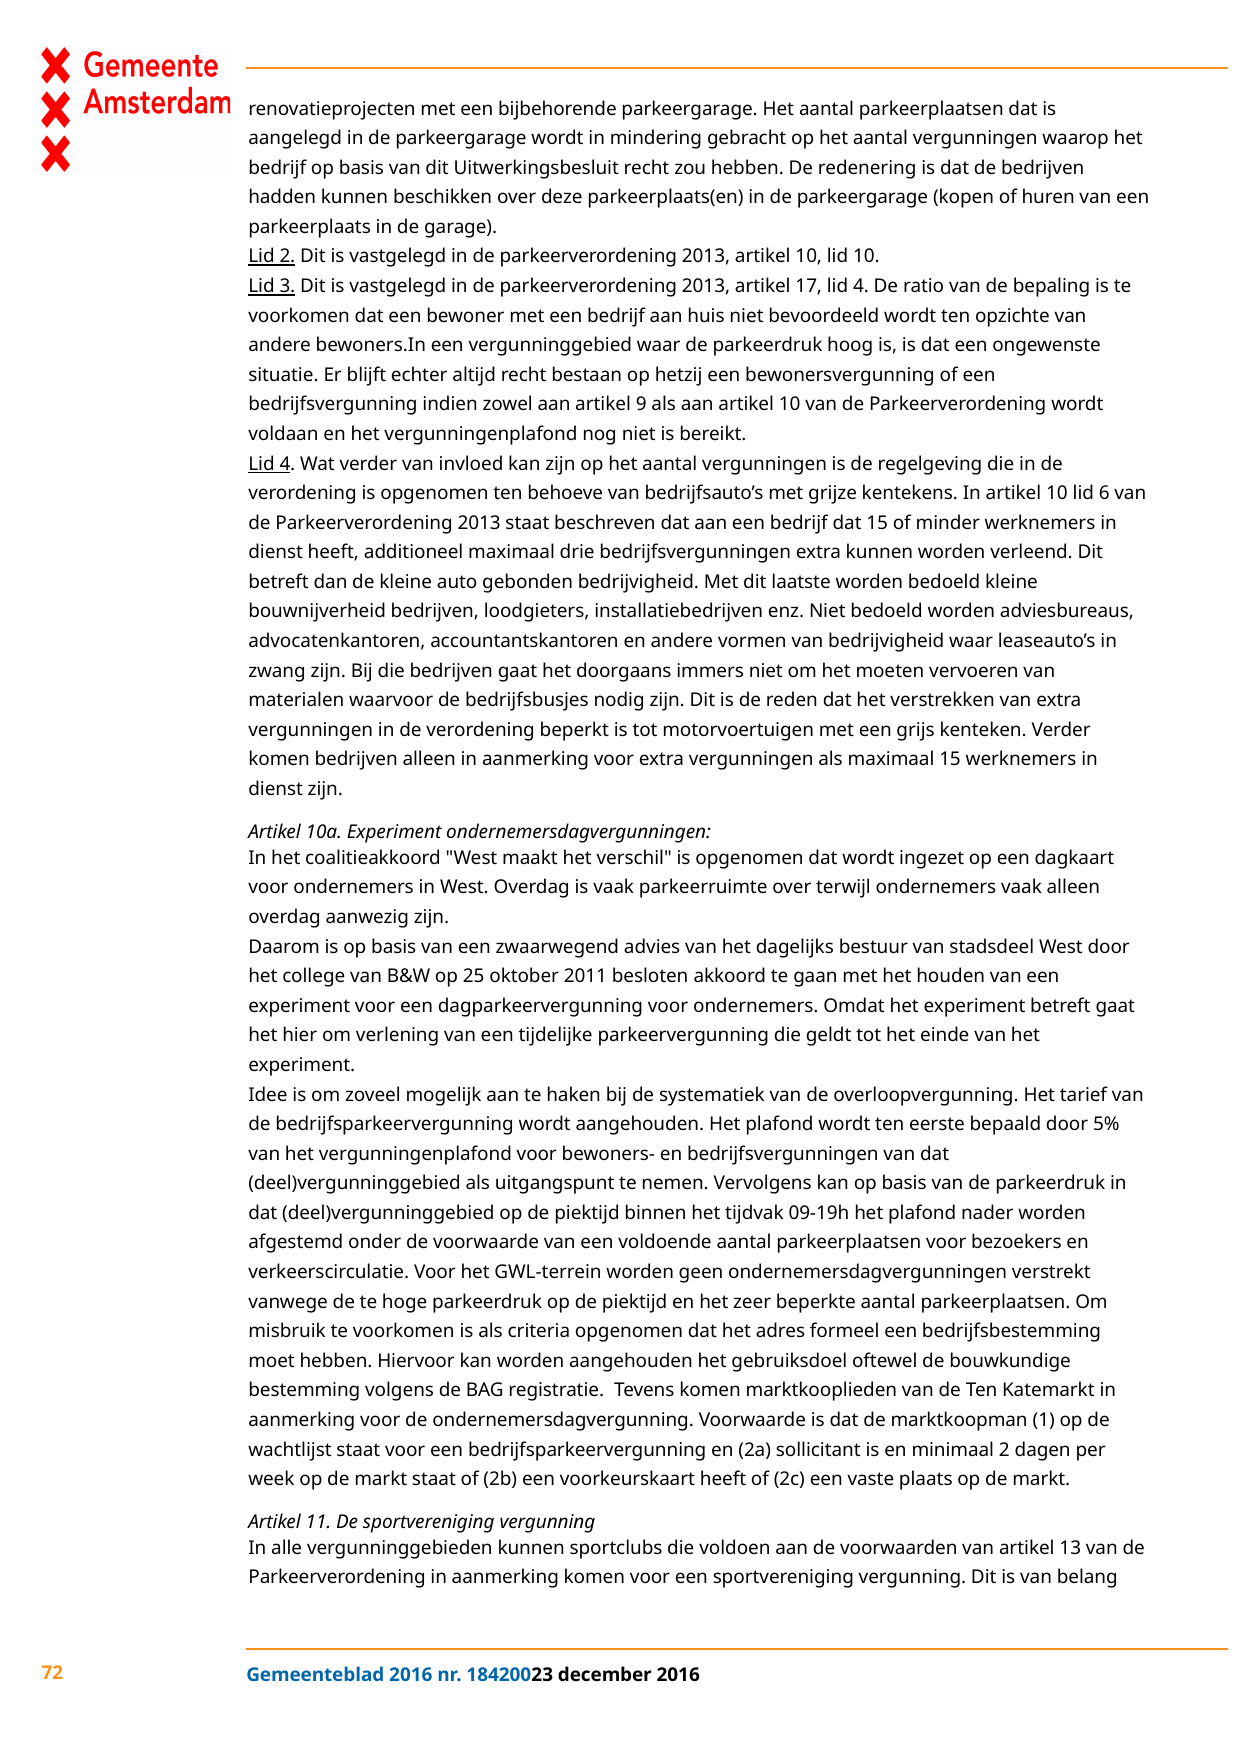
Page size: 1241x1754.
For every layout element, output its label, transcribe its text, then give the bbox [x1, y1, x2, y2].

text Lid 3. Dit is vastgelegd in de parkeerverordening 2013, artikel 17, lid 4. De ratio van de bepaling is te voorkomen dat een bewoner met een bedrijf aan huis niet bevoordeeld wordt ten opzichte van andere bewoners.In een vergunninggebied waar de parkeerdruk hoog is, is dat een ongewenste situatie. Er blijft echter altijd recht bestaan op hetzij een bewonersvergunning of een bedrijfsvergunning indien zowel aan artikel 9 als aan artikel 10 van de Parkeerverordening wordt voldaan en het vergunningenplafond nog niet is bereikt. [248, 272, 1152, 446]
text Lid 2. Dit is vastgelegd in de parkeerverordening 2013, artikel 10, lid 10. [248, 243, 1152, 268]
text Artikel 10a. Experiment ondernemersdagvergunningen: [248, 818, 1152, 844]
picture [41, 47, 231, 172]
text renovatieprojecten met een bijbehorende parkeergarage. Het aantal parkeerplaatsen dat is aangelegd in de parkeergarage wordt in mindering gebracht op het aantal vergunningen waarop het bedrijf op basis van dit Uitwerkingsbesluit recht zou hebben. De redenering is dat de bedrijven hadden kunnen beschikken over deze parkeerplaats(en) in de parkeergarage (kopen of huren van een parkeerplaats in de garage). [248, 95, 1152, 239]
text Daarom is op basis van een zwaarwegend advies van het dagelijks bestuur van stadsdeel West door het college van B&W op 25 oktober 2011 besloten akkoord te gaan met het houden van een experiment voor een dagparkeervergunning voor ondernemers. Omdat het experiment betreft gaat het hier om verlening van een tijdelijke parkeervergunning die geldt tot het einde van het experiment. [248, 933, 1152, 1077]
text Lid 4. Wat verder van invloed kan zijn op het aantal vergunningen is de regelgeving die in de verordening is opgenomen ten behoeve van bedrijfsauto’s met grijze kentekens. In artikel 10 lid 6 van de Parkeerverordening 2013 staat beschreven dat aan een bedrijf dat 15 of minder werknemers in dienst heeft, additioneel maximaal drie bedrijfsvergunningen extra kunnen worden verleend. Dit betreft dan de kleine auto gebonden bedrijvigheid. Met dit laatste worden bedoeld kleine bouwnijverheid bedrijven, loodgieters, installatiebedrijven enz. Niet bedoeld worden adviesbureaus, advocatenkantoren, accountantskantoren en andere vormen van bedrijvigheid waar leaseauto’s in zwang zijn. Bij die bedrijven gaat het doorgaans immers niet om het moeten vervoeren van materialen waarvoor de bedrijfsbusjes nodig zijn. Dit is de reden dat het verstrekken van extra vergunningen in de verordening beperkt is tot motorvoertuigen met een grijs kenteken. Verder komen bedrijven alleen in aanmerking voor extra vergunningen als maximaal 15 werknemers in dienst zijn. [248, 450, 1152, 801]
text In alle vergunninggebieden kunnen sportclubs die voldoen aan de voorwaarden van artikel 13 van de Parkeerverordening in aanmerking komen voor een sportvereniging vergunning. Dit is van belang [248, 1534, 1152, 1589]
text Idee is om zoveel mogelijk aan te haken bij de systematiek van de overloopvergunning. Het tarief van de bedrijfsparkeervergunning wordt aangehouden. Het plafond wordt ten eerste bepaald door 5% van het vergunningenplafond voor bewoners- en bedrijfsvergunningen van dat (deel)vergunninggebied als uitgangspunt te nemen. Vervolgens kan op basis van de parkeerdruk in dat (deel)vergunninggebied op de piektijd binnen het tijdvak 09-19h het plafond nader worden afgestemd onder de voorwaarde van een voldoende aantal parkeerplaatsen voor bezoekers en verkeerscirculatie. Voor het GWL-terrein worden geen ondernemersdagvergunningen verstrekt vanwege de te hoge parkeerdruk op de piektijd en het zeer beperkte aantal parkeerplaatsen. Om misbruik te voorkomen is als criteria opgenomen dat het adres formeel een bedrijfsbestemming moet hebben. Hiervoor kan worden aangehouden het gebruiksdoel oftewel de bouwkundige bestemming volgens de BAG registratie. Tevens komen marktkooplieden van de Ten Katemarkt in aanmerking voor de ondernemersdagvergunning. Voorwaarde is dat de marktkoopman (1) op de wachtlijst staat voor een bedrijfsparkeervergunning en (2a) sollicitant is en minimaal 2 dagen per week op de markt staat of (2b) een voorkeurskaart heeft of (2c) een vaste plaats op de markt. [248, 1081, 1152, 1491]
text Artikel 11. De sportvereniging vergunning [248, 1508, 1152, 1534]
text In het coalitieakkoord "West maakt het verschil" is opgenomen dat wordt ingezet op een dagkaart voor ondernemers in West. Overdag is vaak parkeerruimte over terwijl ondernemers vaak alleen overdag aanwezig zijn. [248, 844, 1152, 929]
